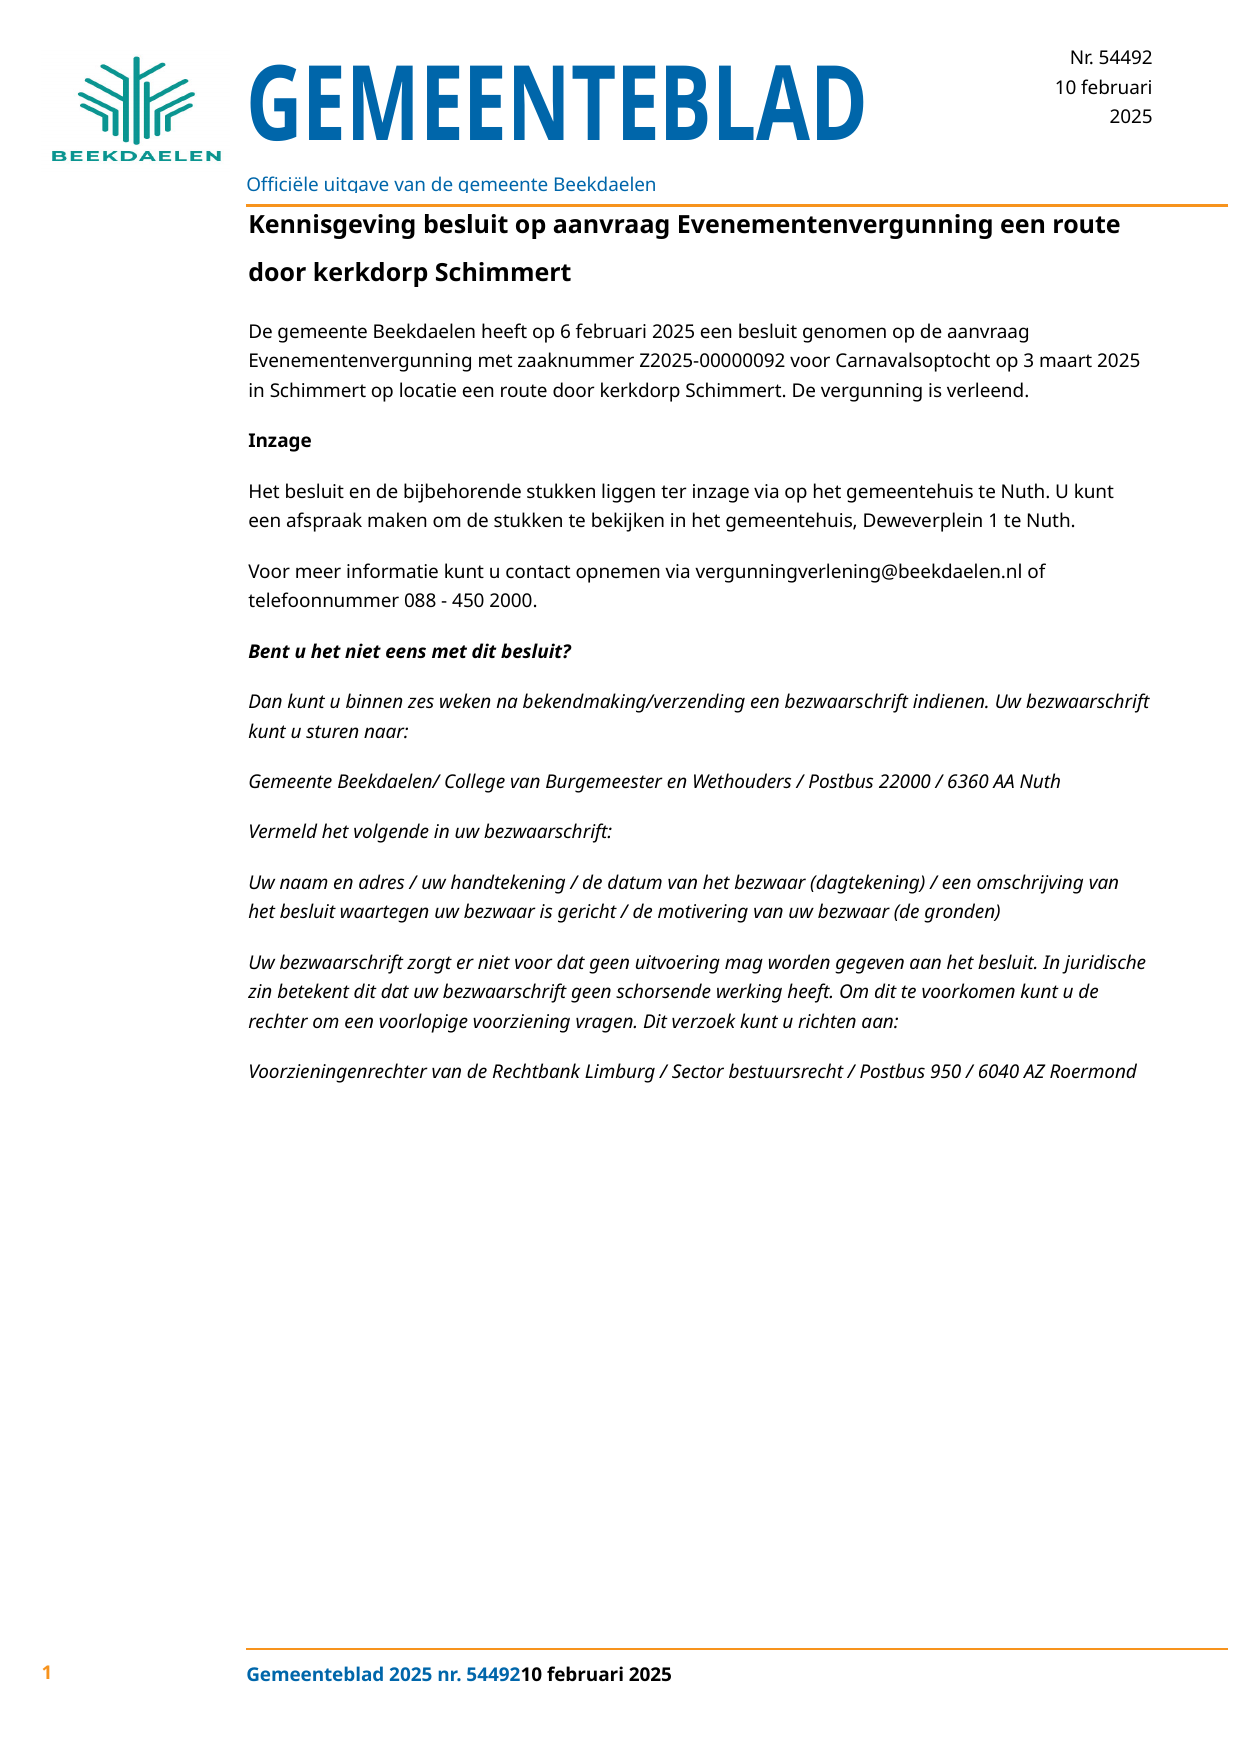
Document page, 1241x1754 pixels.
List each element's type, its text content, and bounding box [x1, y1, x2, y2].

text Voor meer informatie kunt u contact opnemen via vergunningverlening@beekdaelen.nl of telefoonnummer 088 - 450 2000. [248, 558, 1152, 613]
text Uw bezwaarschrift zorgt er niet voor dat geen uitvoering mag worden gegeven aan het besluit. In juridische zin betekent dit dat uw bezwaarschrift geen schorsende werking heeft. Om dit te voorkomen kunt u de rechter om een voorlopige voorziening vragen. Dit verzoek kunt u richten aan: [248, 949, 1152, 1034]
text De gemeente Beekdaelen heeft op 6 februari 2025 een besluit genomen op de aanvraag Evenementenvergunning met zaaknummer Z2025-00000092 voor Carnavalsoptocht op 3 maart 2025 in Schimmert op locatie een route door kerkdorp Schimmert. De vergunning is verleend. [248, 318, 1152, 403]
text Dan kunt u binnen zes weken na bekendmaking/verzending een bezwaarschrift indienen. Uw bezwaarschrift kunt u sturen naar: [248, 688, 1152, 744]
text Gemeente Beekdaelen/ College van Burgemeester en Wethouders / Postbus 22000 / 6360 AA Nuth [248, 768, 1152, 794]
text Kennisgeving besluit op aanvraag Evenementenvergunning een route door kerkdorp Schimmert [248, 207, 1152, 288]
text Voorzieningenrechter van de Rechtbank Limburg / Sector bestuursrecht / Postbus 950 / 6040 AZ Roermond [248, 1059, 1152, 1084]
text Inzage [248, 427, 1152, 453]
text Vermeld het volgende in uw bezwaarschrift: [248, 819, 1152, 844]
text Het besluit en de bijbehorende stukken liggen ter inzage via op het gemeentehuis te Nuth. U kunt een afspraak maken om de stukken te bekijken in het gemeentehuis, Deweverplein 1 te Nuth. [248, 478, 1152, 533]
text Bent u het niet eens met dit besluit? [248, 638, 1152, 664]
text Uw naam en adres / uw handtekening / de datum van het bezwaar (dagtekening) / een omschrijving van het besluit waartegen uw bezwaar is gericht / de motivering van uw bezwaar (de gronden) [248, 869, 1152, 924]
picture [41, 47, 231, 172]
